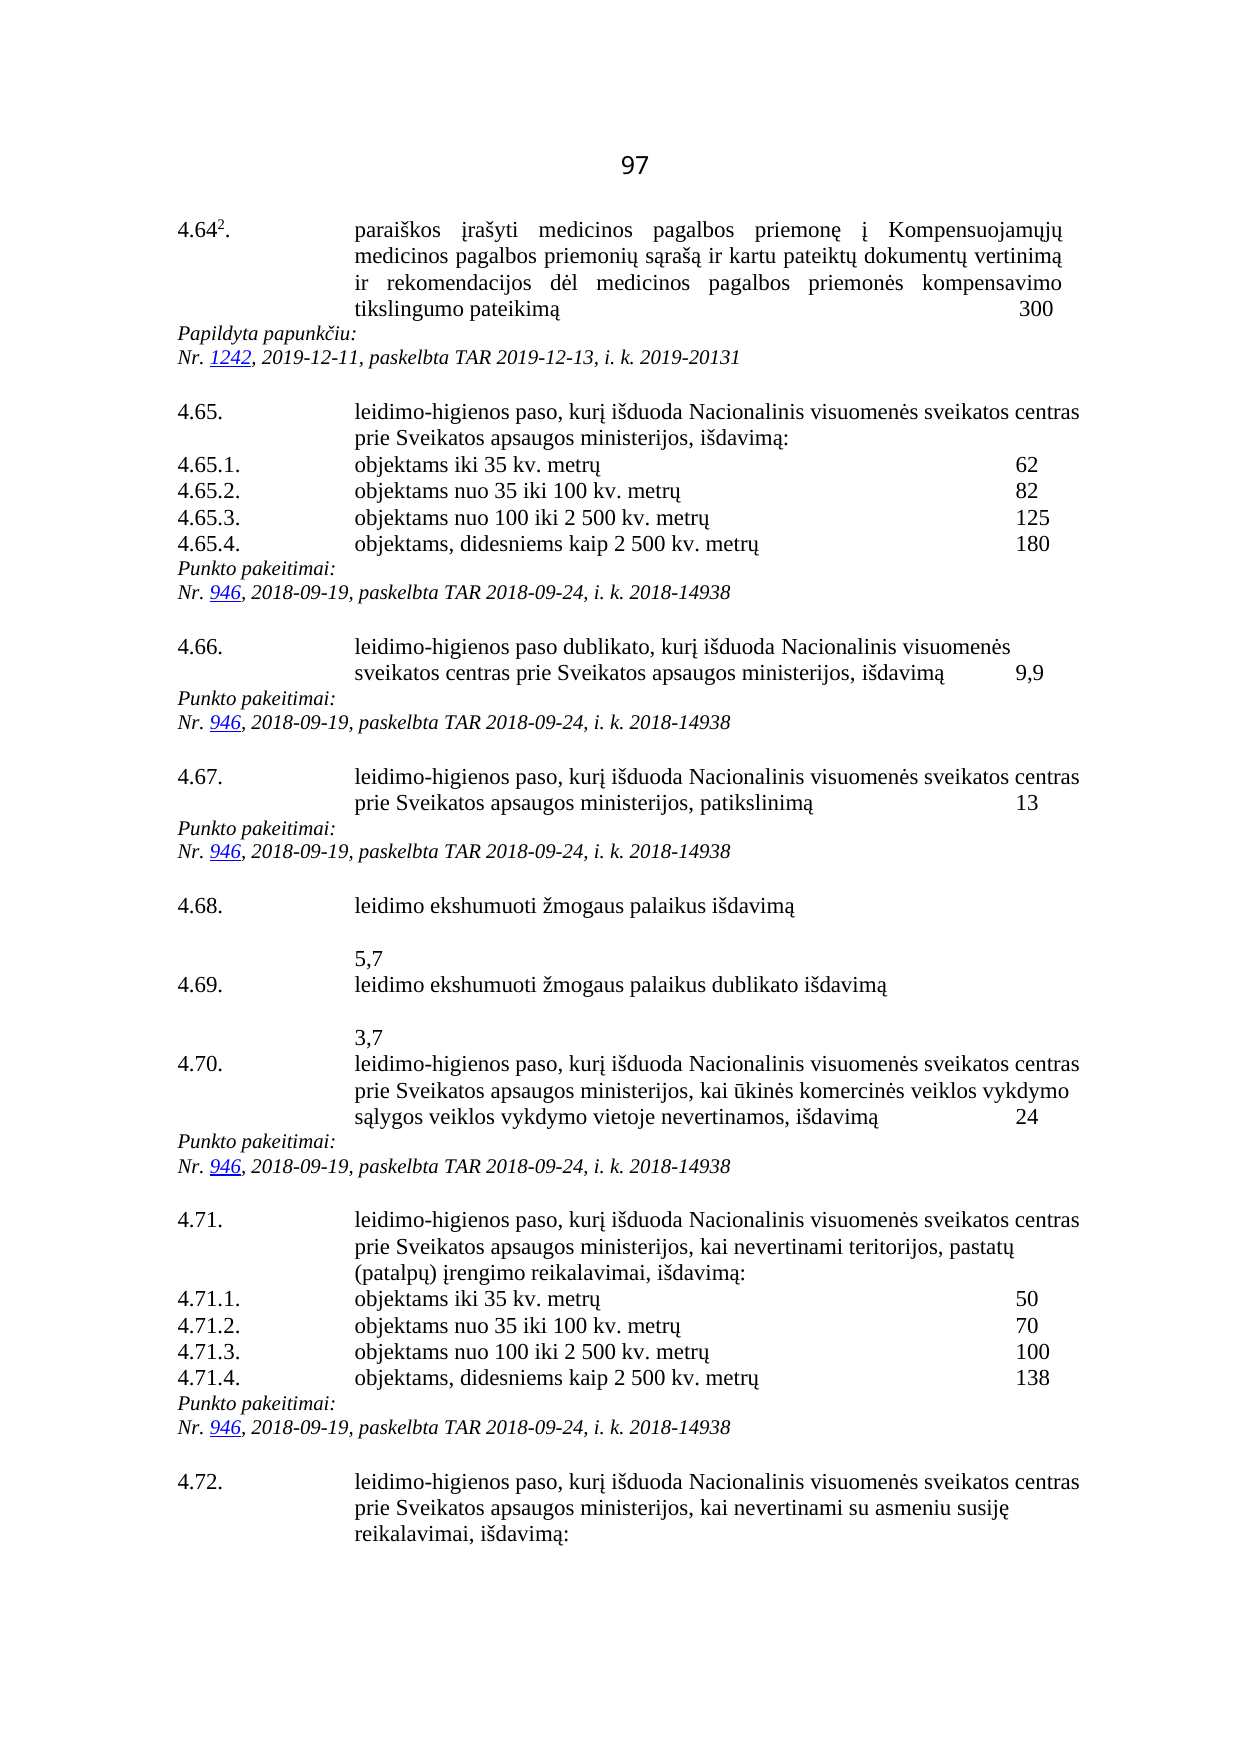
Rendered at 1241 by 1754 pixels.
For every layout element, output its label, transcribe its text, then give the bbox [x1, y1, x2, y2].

text Punkto pakeitimai: [177, 1391, 1093, 1415]
text Punkto pakeitimai: [177, 556, 1093, 580]
text 4.68. leidimo ekshumuoti žmogaus palaikus išdavimą 5,7 [177, 892, 945, 971]
text 4.642. paraiškos įrašyti medicinos pagalbos priemonę į Kompensuojamųjų medicinos pagalbos priemonių sąrašą ir kartu pateiktų dokumentų vertinimą ir rekomendacijos dėl medicinos pagalbos priemonės kompensavimo tikslingumo pateikimą 300 [177, 216, 1063, 321]
text 4.67. leidimo-higienos paso, kurį išduoda Nacionalinis visuomenės sveikatos centras prie Sveikatos apsaugos ministerijos, patikslinimą 13 [177, 763, 1093, 815]
text 4.71.1. objektams iki 35 kv. metrų 50 [177, 1285, 1093, 1312]
text Nr. 1242, 2019-12-11, paskelbta TAR 2019-12-13, i. k. 2019-20131 [177, 345, 1093, 369]
text Nr. 946, 2018-09-19, paskelbta TAR 2018-09-24, i. k. 2018-14938 [177, 839, 1093, 863]
text 4.65.3. objektams nuo 100 iki 2 500 kv. metrų 125 [177, 503, 1093, 530]
text 4.66. leidimo-higienos paso dublikato, kurį išduoda Nacionalinis visuomenės sveikatos centras prie Sveikatos apsaugos ministerijos, išdavimą 9,9 [177, 633, 1093, 686]
text 4.71.4. objektams, didesniems kaip 2 500 kv. metrų 138 [177, 1364, 1093, 1391]
text Nr. 946, 2018-09-19, paskelbta TAR 2018-09-24, i. k. 2018-14938 [177, 580, 1093, 604]
text Nr. 946, 2018-09-19, paskelbta TAR 2018-09-24, i. k. 2018-14938 [177, 710, 1093, 734]
text 4.71. leidimo-higienos paso, kurį išduoda Nacionalinis visuomenės sveikatos centras prie Sveikatos apsaugos ministerijos, kai nevertinami teritorijos, pastatų (patalpų) įrengimo reikalavimai, išdavimą: [177, 1206, 1093, 1285]
text Punkto pakeitimai: [177, 815, 1093, 839]
text 4.72. leidimo-higienos paso, kurį išduoda Nacionalinis visuomenės sveikatos centras prie Sveikatos apsaugos ministerijos, kai nevertinami su asmeniu susiję reikalavimai, išdavimą: [177, 1468, 1093, 1547]
text 4.69. leidimo ekshumuoti žmogaus palaikus dublikato išdavimą 3,7 [177, 971, 945, 1050]
text Punkto pakeitimai: [177, 686, 1093, 710]
text 4.65. leidimo-higienos paso, kurį išduoda Nacionalinis visuomenės sveikatos centras prie Sveikatos apsaugos ministerijos, išdavimą: [177, 398, 1093, 451]
text Punkto pakeitimai: [177, 1129, 1093, 1153]
text 4.71.2. objektams nuo 35 iki 100 kv. metrų 70 [177, 1312, 1093, 1338]
text Nr. 946, 2018-09-19, paskelbta TAR 2018-09-24, i. k. 2018-14938 [177, 1153, 1093, 1178]
text 4.65.1. objektams iki 35 kv. metrų 62 [177, 451, 1093, 477]
text 4.65.2. objektams nuo 35 iki 100 kv. metrų 82 [177, 477, 1093, 503]
text 4.65.4. objektams, didesniems kaip 2 500 kv. metrų 180 [177, 530, 1093, 556]
text 4.70. leidimo-higienos paso, kurį išduoda Nacionalinis visuomenės sveikatos centras prie Sveikatos apsaugos ministerijos, kai ūkinės komercinės veiklos vykdymo sąlygos veiklos vykdymo vietoje nevertinamos, išdavimą 24 [177, 1050, 1093, 1129]
text Nr. 946, 2018-09-19, paskelbta TAR 2018-09-24, i. k. 2018-14938 [177, 1415, 1093, 1439]
text 4.71.3. objektams nuo 100 iki 2 500 kv. metrų 100 [177, 1338, 1093, 1364]
text Papildyta papunkčiu: [177, 321, 1093, 345]
